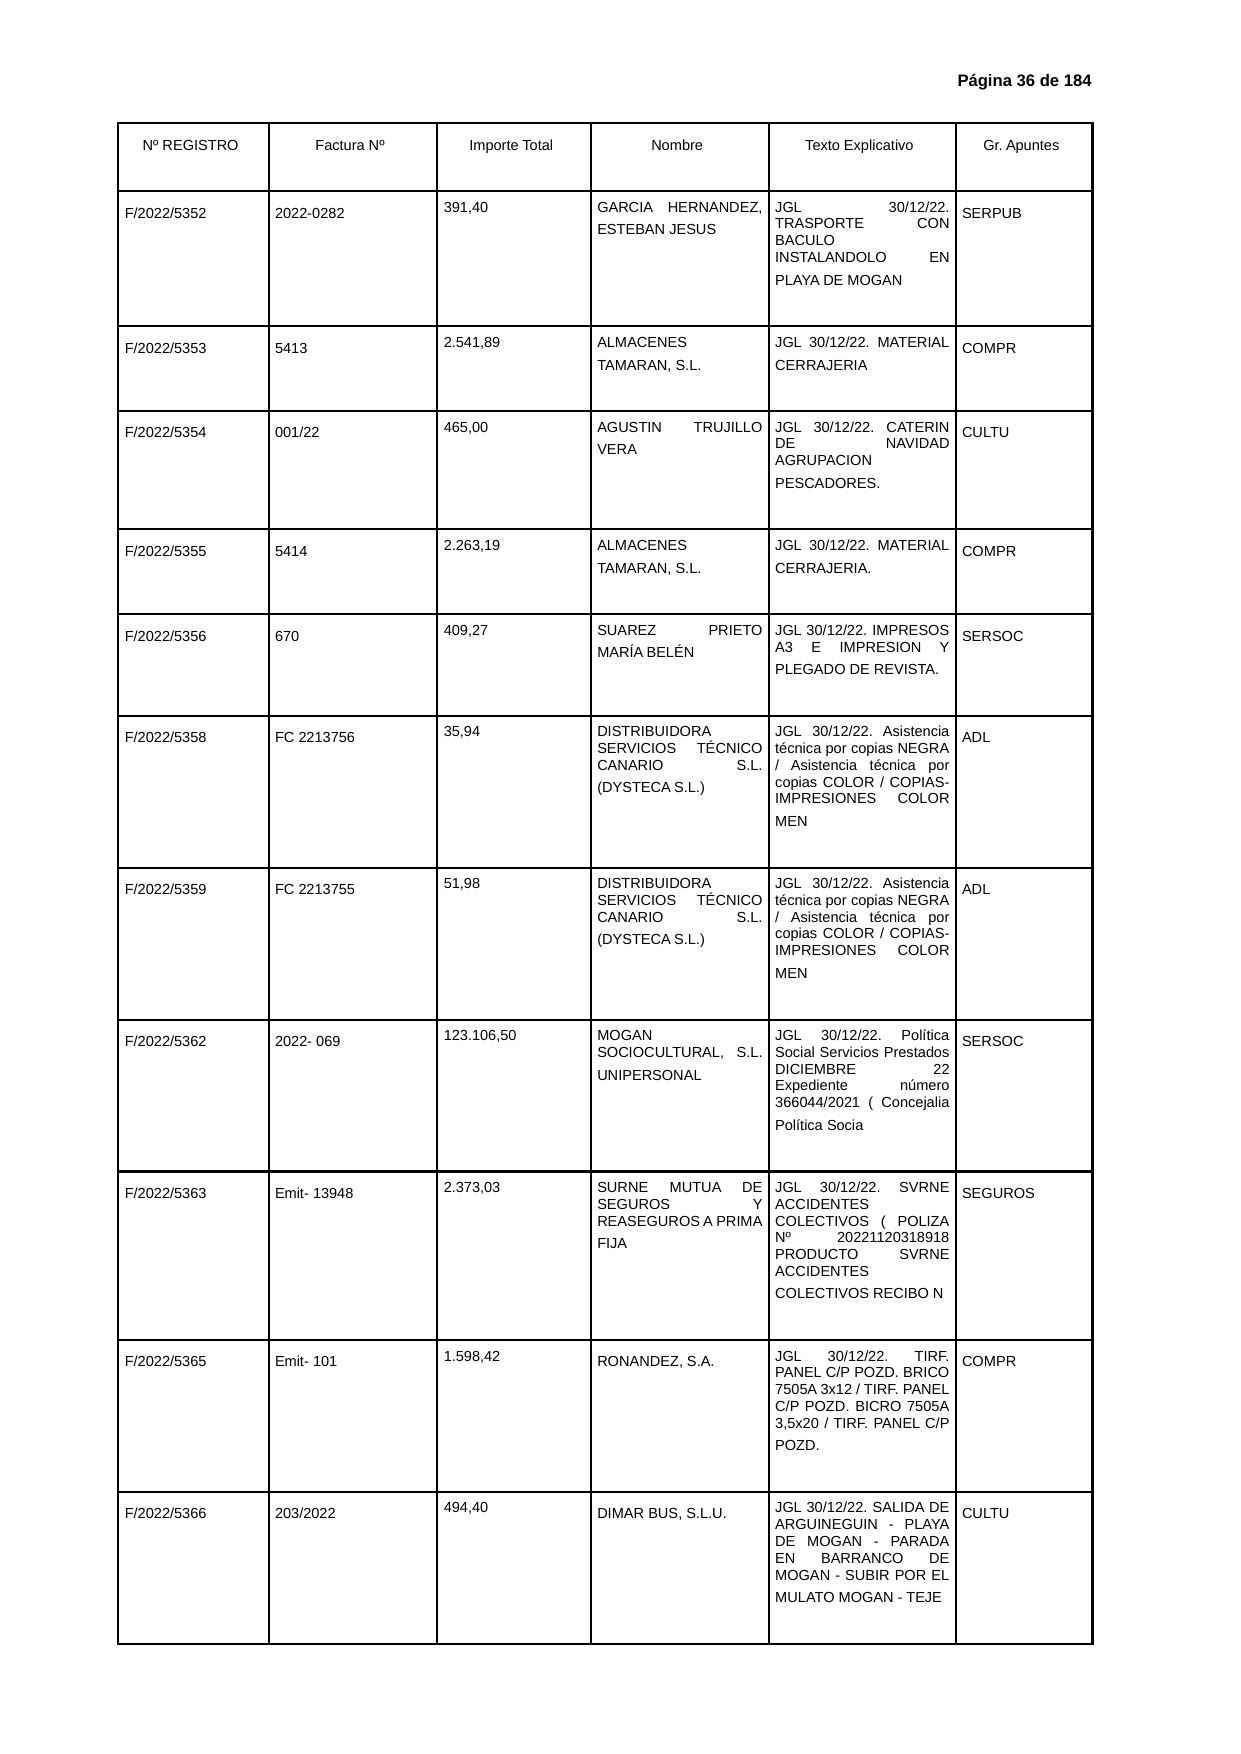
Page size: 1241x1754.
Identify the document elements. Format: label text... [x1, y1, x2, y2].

table_cell 465,00 [438, 412, 590, 528]
table_cell JGL 30/12/22. TRASPORTE CON BACULO INSTALANDOLO EN PLAYA DE MOGAN [770, 192, 955, 325]
table_cell 1.598,42 [438, 1341, 590, 1491]
table_cell JGL 30/12/22. CATERIN DE NAVIDAD AGRUPACION PESCADORES. [770, 412, 955, 528]
table_cell AGUSTIN TRUJILLO VERA [592, 412, 768, 528]
table_cell JGL 30/12/22. TIRF. PANEL C/P POZD. BRICO 7505A 3x12 / TIRF. PANEL C/P POZD. BICRO 7505A 3,5x20 / TIRF. PANEL C/P POZD. [770, 1341, 955, 1491]
table_cell COMPR [957, 530, 1091, 613]
table_header Nombre [592, 124, 768, 190]
table_cell RONANDEZ, S.A. [592, 1341, 768, 1491]
table_cell 2.373,03 [438, 1173, 590, 1339]
table_cell MOGAN SOCIOCULTURAL, S.L. UNIPERSONAL [592, 1021, 768, 1170]
table_header Nº REGISTRO [119, 124, 268, 190]
table_cell SUAREZ PRIETO MARÍA BELÉN [592, 615, 768, 715]
table_cell F/2022/5359 [119, 869, 268, 1018]
table_cell F/2022/5358 [119, 717, 268, 867]
table_cell ADL [957, 717, 1091, 867]
table_header Importe Total [438, 124, 590, 190]
table_cell JGL 30/12/22. IMPRESOS A3 E IMPRESION Y PLEGADO DE REVISTA. [770, 615, 955, 715]
table_cell FC 2213756 [270, 717, 436, 867]
table_cell COMPR [957, 327, 1091, 410]
table_cell DISTRIBUIDORA SERVICIOS TÉCNICO CANARIO S.L. (DYSTECA S.L.) [592, 717, 768, 867]
table_cell JGL 30/12/22. Asistencia técnica por copias NEGRA / Asistencia técnica por copias COLOR / COPIAS-IMPRESIONES COLOR MEN [770, 869, 955, 1018]
table_cell 2.541,89 [438, 327, 590, 410]
table_cell SURNE MUTUA DE SEGUROS Y REASEGUROS A PRIMA FIJA [592, 1173, 768, 1339]
table_cell CULTU [957, 412, 1091, 528]
table_cell 51,98 [438, 869, 590, 1018]
table_header Factura Nº [270, 124, 436, 190]
table_cell DIMAR BUS, S.L.U. [592, 1493, 768, 1643]
table_header Gr. Apuntes [957, 124, 1091, 190]
table_cell F/2022/5356 [119, 615, 268, 715]
table_cell JGL 30/12/22. SVRNE ACCIDENTES COLECTIVOS ( POLIZA Nº 20221120318918 PRODUCTO SVRNE ACCIDENTES COLECTIVOS RECIBO N [770, 1173, 955, 1339]
table_cell F/2022/5352 [119, 192, 268, 325]
table_cell F/2022/5362 [119, 1021, 268, 1170]
table_cell 391,40 [438, 192, 590, 325]
table_cell Emit- 101 [270, 1341, 436, 1491]
table_cell ALMACENES TAMARAN, S.L. [592, 530, 768, 613]
table_cell 123.106,50 [438, 1021, 590, 1170]
table_cell F/2022/5354 [119, 412, 268, 528]
table_cell JGL 30/12/22. Asistencia técnica por copias NEGRA / Asistencia técnica por copias COLOR / COPIAS-IMPRESIONES COLOR MEN [770, 717, 955, 867]
table_cell SERPUB [957, 192, 1091, 325]
table_cell JGL 30/12/22. Política Social Servicios Prestados DICIEMBRE 22 Expediente número 366044/2021 ( Concejalia Política Socia [770, 1021, 955, 1170]
table_cell JGL 30/12/22. MATERIAL CERRAJERIA. [770, 530, 955, 613]
table_cell SERSOC [957, 1021, 1091, 1170]
table_cell 670 [270, 615, 436, 715]
table_cell DISTRIBUIDORA SERVICIOS TÉCNICO CANARIO S.L. (DYSTECA S.L.) [592, 869, 768, 1018]
table_cell 2.263,19 [438, 530, 590, 613]
table_cell 409,27 [438, 615, 590, 715]
table_cell F/2022/5353 [119, 327, 268, 410]
table_cell 2022-0282 [270, 192, 436, 325]
table_cell ALMACENES TAMARAN, S.L. [592, 327, 768, 410]
table_cell 5413 [270, 327, 436, 410]
table_cell SERSOC [957, 615, 1091, 715]
table_cell FC 2213755 [270, 869, 436, 1018]
table_cell 5414 [270, 530, 436, 613]
table_cell 35,94 [438, 717, 590, 867]
table_cell GARCIA HERNANDEZ, ESTEBAN JESUS [592, 192, 768, 325]
table_cell COMPR [957, 1341, 1091, 1491]
table_cell 001/22 [270, 412, 436, 528]
table_cell 2022- 069 [270, 1021, 436, 1170]
table_cell Emit- 13948 [270, 1173, 436, 1339]
table_cell SEGUROS [957, 1173, 1091, 1339]
table_cell F/2022/5363 [119, 1173, 268, 1339]
table_cell 494,40 [438, 1493, 590, 1643]
table_cell JGL 30/12/22. SALIDA DE ARGUINEGUIN - PLAYA DE MOGAN - PARADA EN BARRANCO DE MOGAN - SUBIR POR EL MULATO MOGAN - TEJE [770, 1493, 955, 1643]
table_cell CULTU [957, 1493, 1091, 1643]
table_cell 203/2022 [270, 1493, 436, 1643]
table_cell JGL 30/12/22. MATERIAL CERRAJERIA [770, 327, 955, 410]
table_cell F/2022/5355 [119, 530, 268, 613]
table_cell ADL [957, 869, 1091, 1018]
table_cell F/2022/5365 [119, 1341, 268, 1491]
table_header Texto Explicativo [770, 124, 955, 190]
table_cell F/2022/5366 [119, 1493, 268, 1643]
